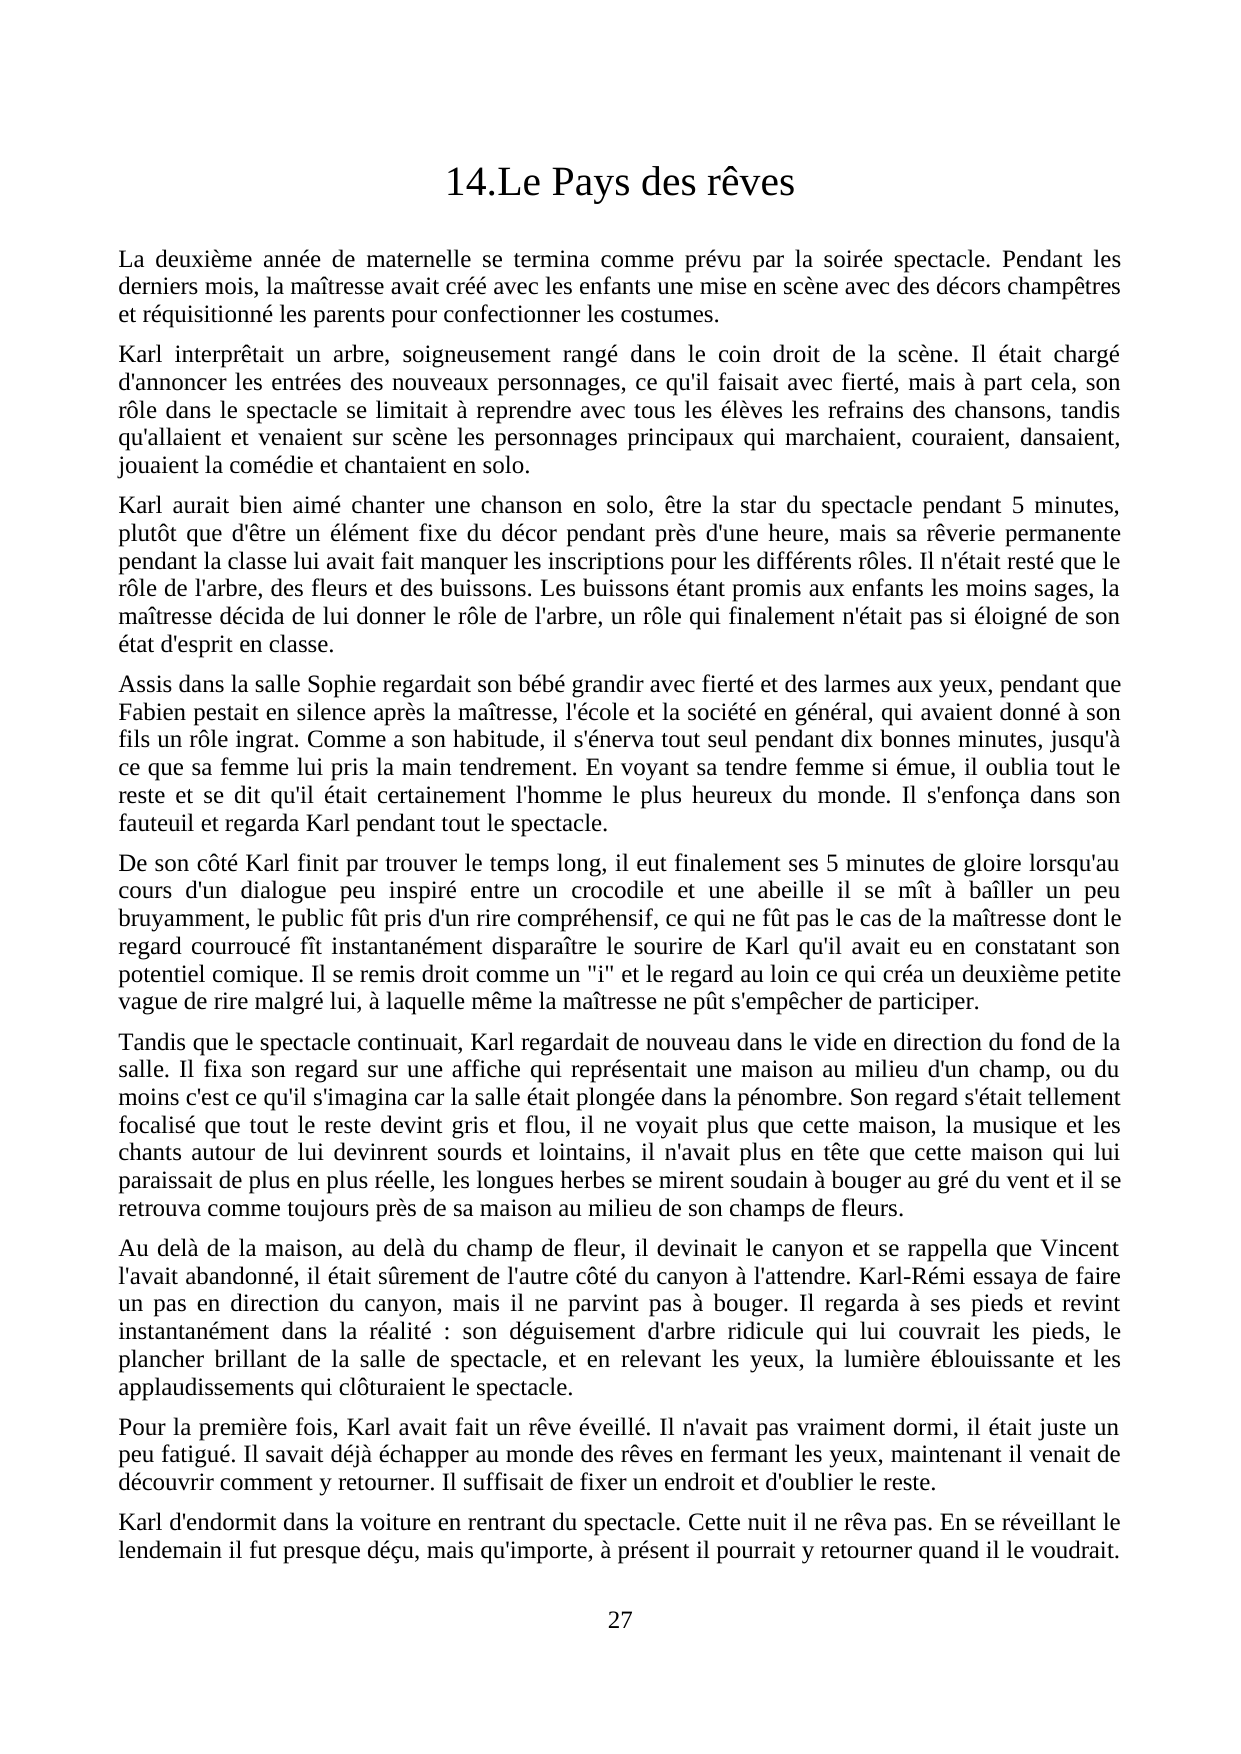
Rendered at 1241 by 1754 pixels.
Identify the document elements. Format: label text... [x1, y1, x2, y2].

subtitle Le Pays des rêves [118, 158, 1122, 204]
text De son côté Karl finit par trouver le temps long, il eut finalement ses 5 minutes de gloire lorsqu'au cours d'un dialogue peu inspiré entre un crocodile et une abeille il se mît à baîller un peu bruyamment, le public fût pris d'un rire compréhensif, ce qui ne fût pas le cas de la maîtresse dont le regard courroucé fît instantanément disparaître le sourire de Karl qu'il avait eu en constatant son potentiel comique. Il se remis droit comme un "i" et le regard au loin ce qui créa un deuxième petite vague de rire malgré lui, à laquelle même la maîtresse ne pût s'empêcher de participer. [118, 849, 1122, 1015]
text Karl aurait bien aimé chanter une chanson en solo, être la star du spectacle pendant 5 minutes, plutôt que d'être un élément fixe du décor pendant près d'une heure, mais sa rêverie permanente pendant la classe lui avait fait manquer les inscriptions pour les différents rôles. Il n'était resté que le rôle de l'arbre, des fleurs et des buissons. Les buissons étant promis aux enfants les moins sages, la maîtresse décida de lui donner le rôle de l'arbre, un rôle qui finalement n'était pas si éloigné de son état d'esprit en classe. [118, 491, 1122, 658]
text Pour la première fois, Karl avait fait un rêve éveillé. Il n'avait pas vraiment dormi, il était juste un peu fatigué. Il savait déjà échapper au monde des rêves en fermant les yeux, maintenant il venait de découvrir comment y retourner. Il suffisait de fixer un endroit et d'oublier le reste. [118, 1413, 1122, 1496]
text La deuxième année de maternelle se termina comme prévu par la soirée spectacle. Pendant les derniers mois, la maîtresse avait créé avec les enfants une mise en scène avec des décors champêtres et réquisitionné les parents pour confectionner les costumes. [118, 245, 1122, 328]
text Karl d'endormit dans la voiture en rentrant du spectacle. Cette nuit il ne rêva pas. En se réveillant le lendemain il fut presque déçu, mais qu'importe, à présent il pourrait y retourner quand il le voudrait. [118, 1508, 1122, 1564]
text Assis dans la salle Sophie regardait son bébé grandir avec fierté et des larmes aux yeux, pendant que Fabien pestait en silence après la maîtresse, l'école et la société en général, qui avaient donné à son fils un rôle ingrat. Comme a son habitude, il s'énerva tout seul pendant dix bonnes minutes, jusqu'à ce que sa femme lui pris la main tendrement. En voyant sa tendre femme si émue, il oublia tout le reste et se dit qu'il était certainement l'homme le plus heureux du monde. Il s'enfonça dans son fauteuil et regarda Karl pendant tout le spectacle. [118, 670, 1122, 836]
text Au delà de la maison, au delà du champ de fleur, il devinait le canyon et se rappella que Vincent l'avait abandonné, il était sûrement de l'autre côté du canyon à l'attendre. Karl-Rémi essaya de faire un pas en direction du canyon, mais il ne parvint pas à bouger. Il regarda à ses pieds et revint instantanément dans la réalité : son déguisement d'arbre ridicule qui lui couvrait les pieds, le plancher brillant de la salle de spectacle, et en relevant les yeux, la lumière éblouissante et les applaudissements qui clôturaient le spectacle. [118, 1234, 1122, 1400]
text Karl interprêtait un arbre, soigneusement rangé dans le coin droit de la scène. Il était chargé d'annoncer les entrées des nouveaux personnages, ce qu'il faisait avec fierté, mais à part cela, son rôle dans le spectacle se limitait à reprendre avec tous les élèves les refrains des chansons, tandis qu'allaient et venaient sur scène les personnages principaux qui marchaient, couraient, dansaient, jouaient la comédie et chantaient en solo. [118, 340, 1122, 479]
text Tandis que le spectacle continuait, Karl regardait de nouveau dans le vide en direction du fond de la salle. Il fixa son regard sur une affiche qui représentait une maison au milieu d'un champ, ou du moins c'est ce qu'il s'imagina car la salle était plongée dans la pénombre. Son regard s'était tellement focalisé que tout le reste devint gris et flou, il ne voyait plus que cette maison, la musique et les chants autour de lui devinrent sourds et lointains, il n'avait plus en tête que cette maison qui lui paraissait de plus en plus réelle, les longues herbes se mirent soudain à bouger au gré du vent et il se retrouva comme toujours près de sa maison au milieu de son champs de fleurs. [118, 1028, 1122, 1222]
